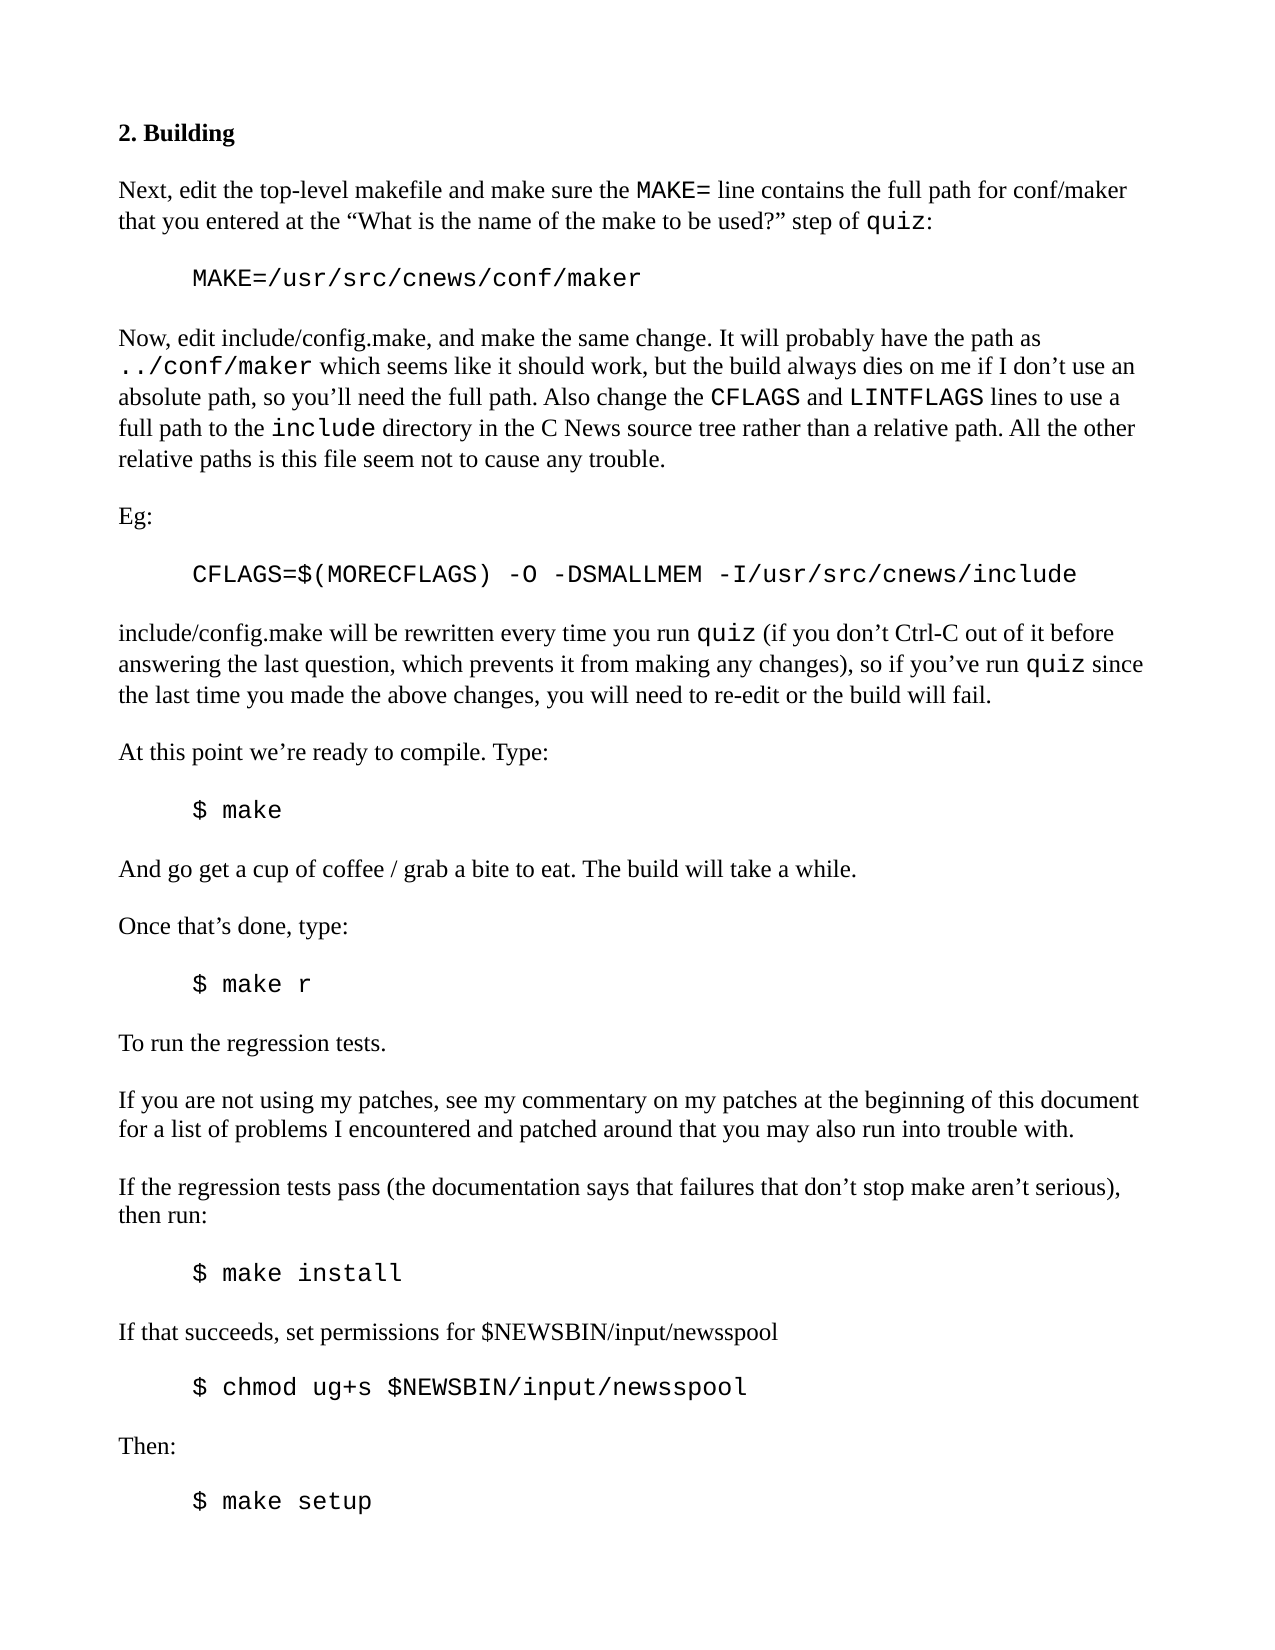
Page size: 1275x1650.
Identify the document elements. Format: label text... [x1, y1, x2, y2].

text Next, edit the top-level makefile and make sure the MAKE= line contains the full path for conf/maker that you entered at the “What is the name of the make to be used?” step of quiz: [118, 176, 1157, 237]
text To run the regression tests. [118, 1028, 1157, 1057]
text Now, edit include/config.make, and make the same change. It will probably have the path as ../conf/maker which seems like it should work, but the build always dies on me if I don’t use an absolute path, so you’ll need the full path. Also change the CFLAGS and LINTFLAGS lines to use a full path to the include directory in the C News source tree rather than a relative path. All the other relative paths is this file seem not to cause any trouble. [118, 323, 1157, 473]
text $ make install [118, 1258, 1157, 1289]
text And go get a cup of coffee / grab a bite to eat. The build will take a while. [118, 854, 1157, 883]
text Once that’s done, type: [118, 911, 1157, 969]
text $ make setup [118, 1489, 1157, 1517]
text 2. Building [118, 118, 1157, 147]
text $ chmod ug+s $NEWSBIN/input/newsspool [118, 1374, 1157, 1403]
text Then: [118, 1431, 1157, 1460]
text MAKE=/usr/src/cnews/conf/maker [118, 266, 1157, 294]
text Eg: [118, 501, 1157, 530]
text If you are not using my patches, see my commentary on my patches at the beginning of this document for a list of problems I encountered and patched around that you may also run into trouble with. [118, 1086, 1157, 1143]
text At this point we’re ready to compile. Type: $ make [118, 737, 1157, 826]
text CFLAGS=$(MORECFLAGS) -O -DSMALLMEM -I/usr/src/cnews/include [118, 559, 1157, 590]
text $ make r [118, 969, 1157, 1000]
text include/config.make will be rewritten every time you run quiz (if you don’t Ctrl-C out of it before answering the last question, which prevents it from making any changes), so if you’ve run quiz since the last time you made the above changes, you will need to re-edit or the build will fail. [118, 618, 1157, 708]
text If that succeeds, set permissions for $NEWSBIN/input/newsspool [118, 1317, 1157, 1346]
text If the regression tests pass (the documentation says that failures that don’t stop make aren’t serious), then run: [118, 1172, 1157, 1229]
